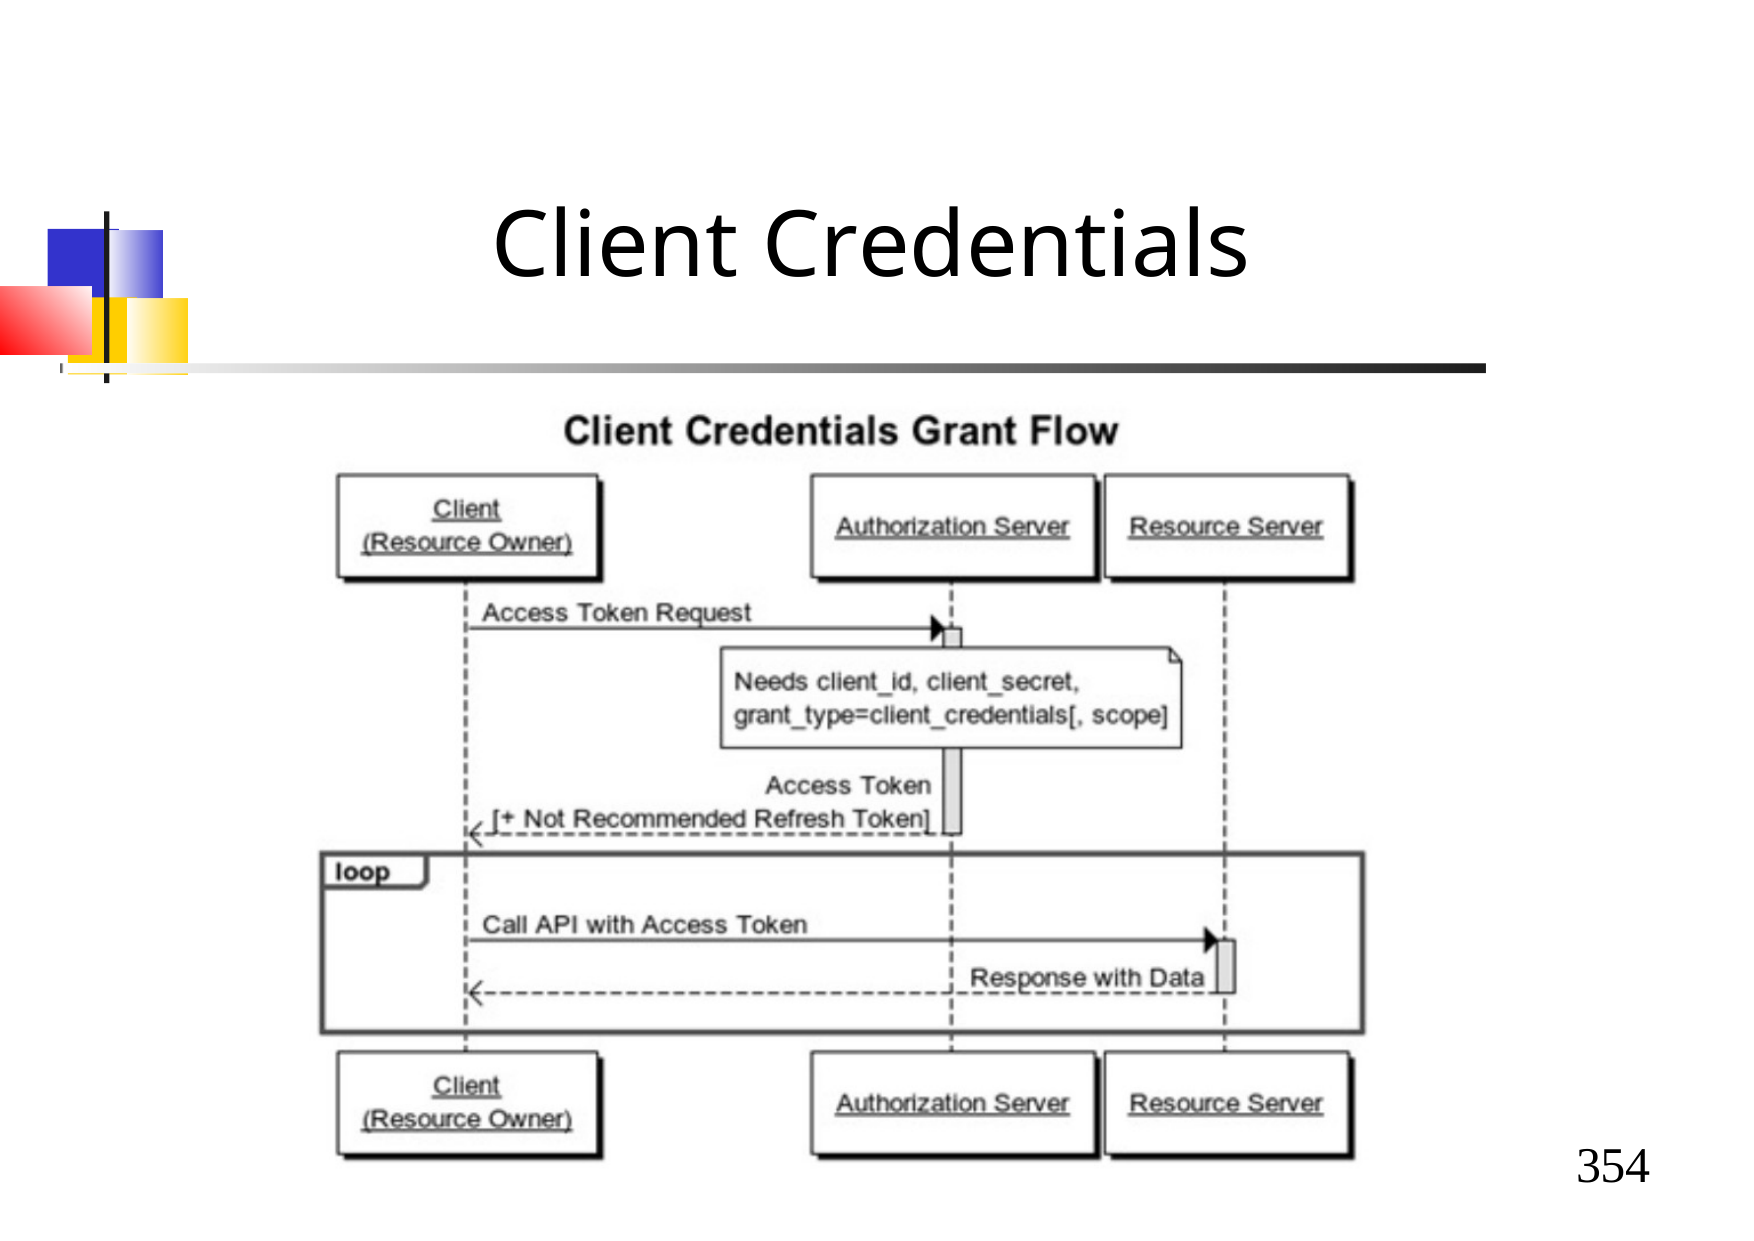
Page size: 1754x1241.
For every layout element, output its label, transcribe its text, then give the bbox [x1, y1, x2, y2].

slide_number 354 [1569, 1135, 1660, 1241]
picture [263, 374, 1455, 1199]
title Client Credentials [179, 183, 1564, 393]
picture [0, 285, 92, 355]
picture [60, 229, 179, 384]
